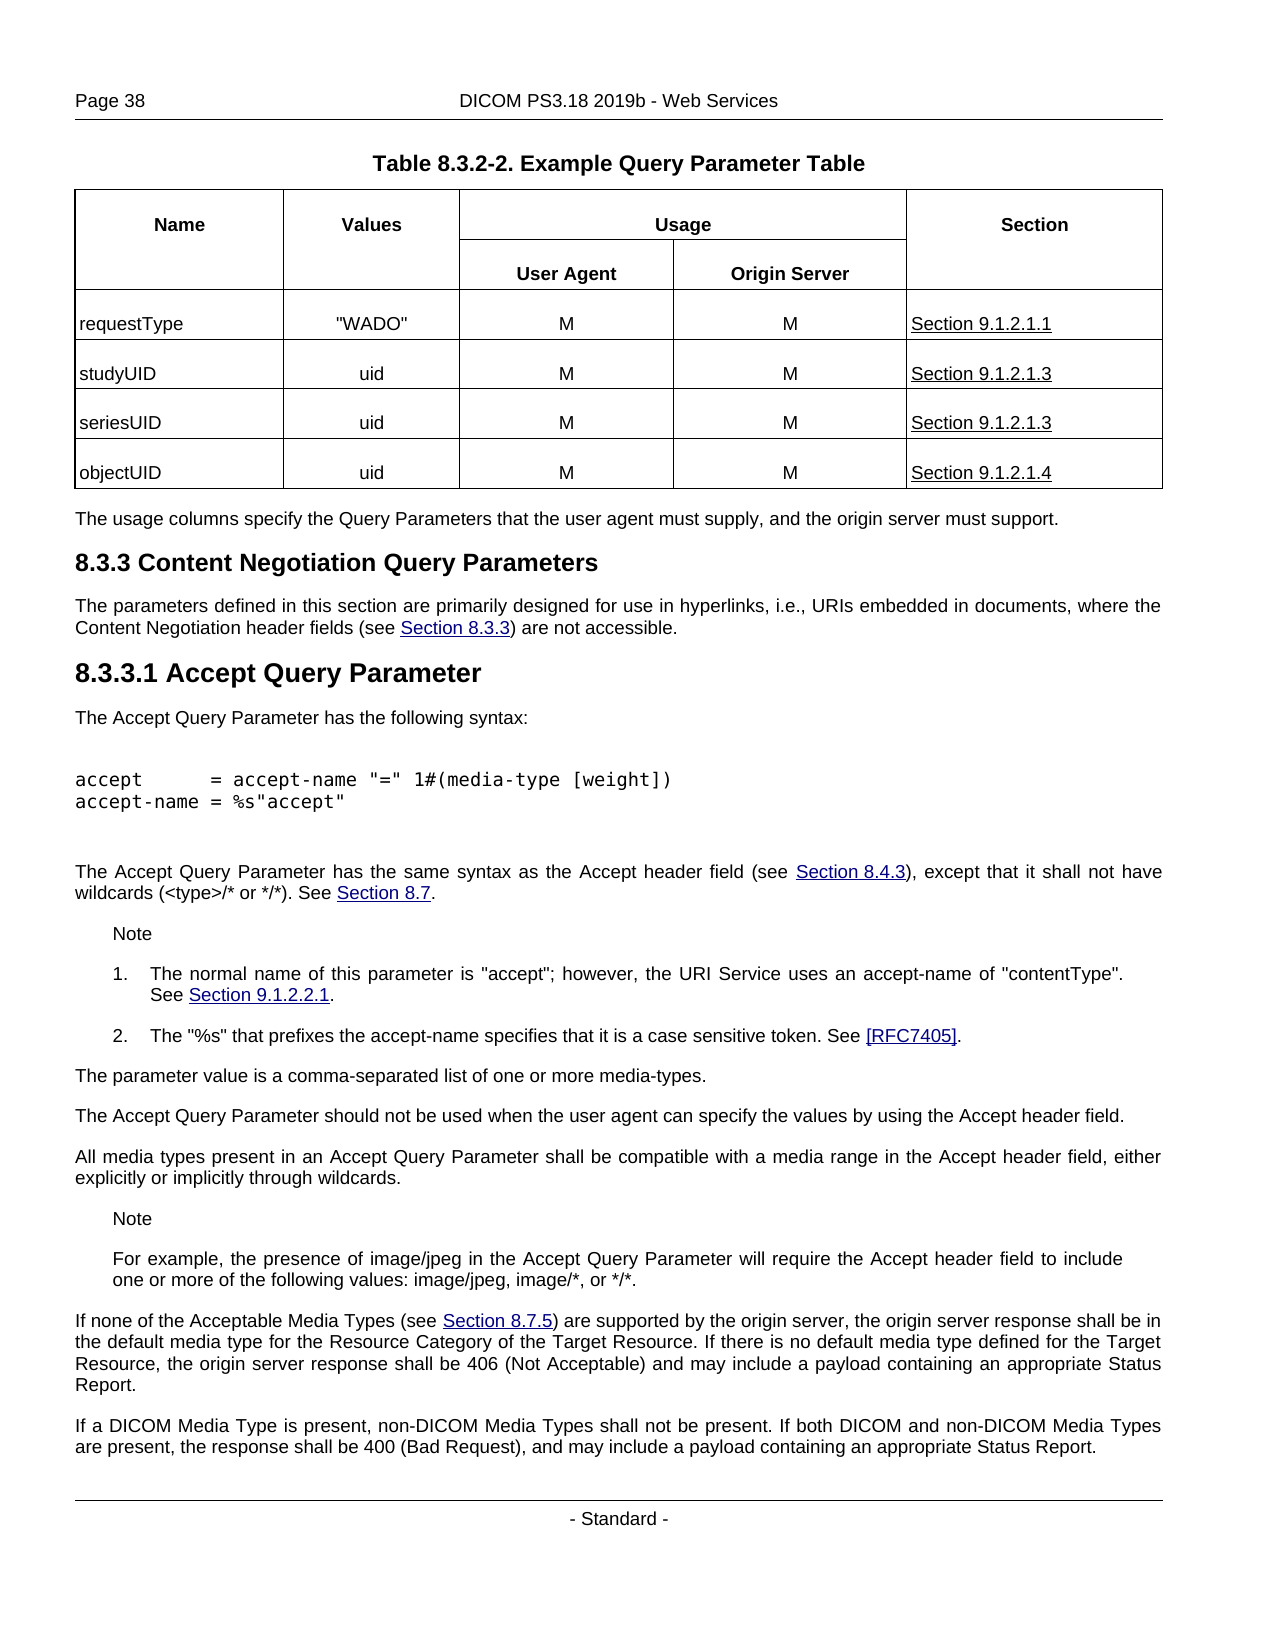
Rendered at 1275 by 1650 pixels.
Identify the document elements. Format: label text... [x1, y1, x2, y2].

table_cell M [674, 389, 906, 438]
text If none of the Acceptable Media Types (see Section 8.7.5) are supported by the origin server, the origin server response shall be in the default media type for the Resource Category of the Target Resource. If there is no default media type defined for the Target Resource, the origin server response shall be 406 (Not Acceptable) and may include a payload containing an appropriate Status Report. [75, 1309, 1162, 1396]
table_cell M [674, 290, 906, 338]
text The parameter value is a comma-separated list of one or more media-types. [75, 1065, 1162, 1086]
text 8.3.3.1 Accept Query Parameter [75, 657, 1162, 688]
table_cell Section 9.1.2.1.3 [907, 389, 1162, 438]
table_cell Origin Server [674, 240, 906, 289]
table_cell uid [284, 340, 459, 388]
table_cell uid [284, 439, 459, 487]
text Note [112, 922, 1125, 944]
text The Accept Query Parameter has the following syntax: [75, 707, 1162, 728]
text If a DICOM Media Type is present, non-DICOM Media Types shall not be present. If both DICOM and non-DICOM Media Types are present, the response shall be 400 (Bad Request), and may include a payload containing an appropriate Status Report. [75, 1414, 1162, 1458]
table_cell requestType [76, 290, 283, 338]
table_header Section [907, 190, 1162, 289]
text The Accept Query Parameter should not be used when the user agent can specify the values by using the Accept header field. [75, 1105, 1162, 1127]
table_cell M [460, 290, 673, 338]
table_cell M [460, 439, 673, 487]
text 2. The "%s" that prefixes the accept-name specifies that it is a case sensitive token. See [RFC7405]. [112, 1024, 1125, 1046]
table_header Values [284, 190, 459, 289]
table_header Usage [460, 190, 906, 239]
table_cell studyUID [76, 340, 283, 388]
table_header Name [76, 190, 283, 289]
text The parameters defined in this section are primarily designed for use in hyperlinks, i.e., URIs embedded in documents, where the Content Negotiation header fields (see Section 8.3.3) are not accessible. [75, 595, 1162, 638]
table_cell M [460, 389, 673, 438]
table_cell seriesUID [76, 389, 283, 438]
text 1. The normal name of this parameter is "accept"; however, the URI Service uses an accept-name of "contentType". See Section 9.1.2.2.1. [112, 963, 1125, 1006]
table_cell uid [284, 389, 459, 438]
text Note [112, 1207, 1125, 1229]
text For example, the presence of image/jpeg in the Accept Query Parameter will require the Accept header field to include one or more of the following values: image/jpeg, image/*, or */*. [112, 1248, 1125, 1291]
table_cell Section 9.1.2.1.1 [907, 290, 1162, 338]
table_cell M [460, 340, 673, 388]
table_cell M [674, 439, 906, 487]
text The Accept Query Parameter has the same syntax as the Accept header field (see Section 8.4.3), except that it shall not have wildcards (<type>/* or */*). See Section 8.7. [75, 860, 1162, 903]
text All media types present in an Accept Query Parameter shall be compatible with a media range in the Accept header field, either explicitly or implicitly through wildcards. [75, 1145, 1162, 1188]
table_cell objectUID [76, 439, 283, 487]
table_cell Section 9.1.2.1.3 [907, 340, 1162, 388]
text The usage columns specify the Query Parameters that the user agent must supply, and the origin server must support. [75, 507, 1162, 529]
text Table 8.3.2-2. Example Query Parameter Table [75, 150, 1162, 176]
table_cell User Agent [460, 240, 673, 289]
table_cell Section 9.1.2.1.4 [907, 439, 1162, 487]
table_cell "WADO" [284, 290, 459, 338]
text accept = accept-name "=" 1#(media-type [weight]) accept-name = %s"accept" [75, 747, 1162, 842]
text 8.3.3 Content Negotiation Query Parameters [75, 548, 1162, 576]
table_cell M [674, 340, 906, 388]
